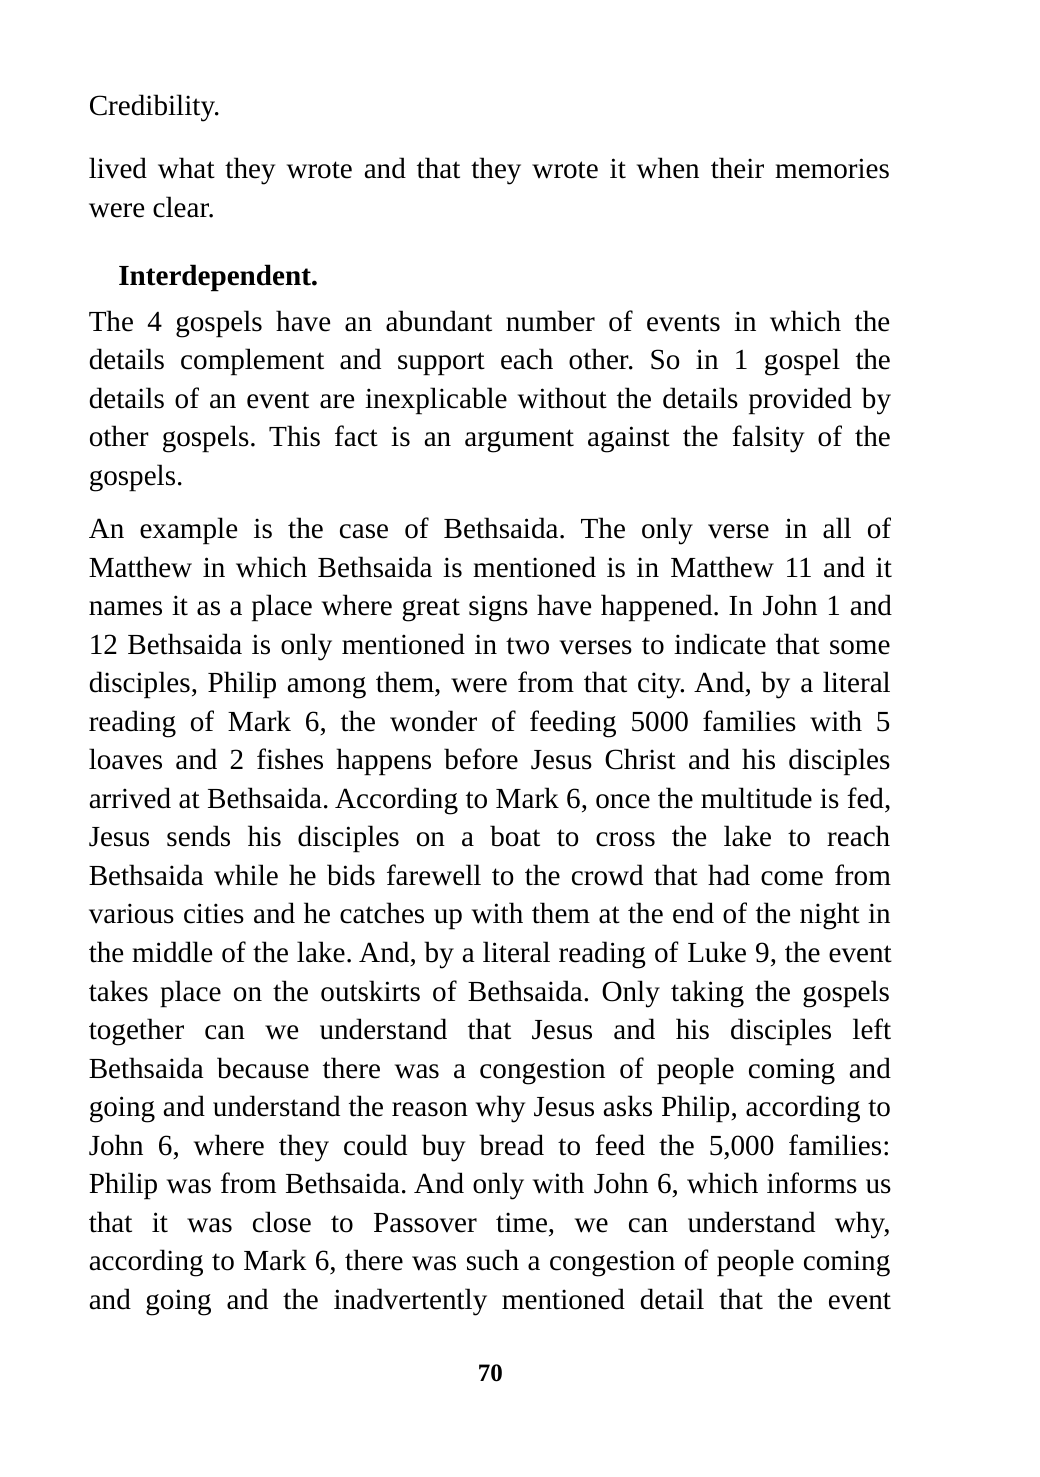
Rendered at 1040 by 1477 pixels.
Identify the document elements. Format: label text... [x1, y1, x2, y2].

text lived what they wrote and that they wrote it when their memories were clear. [88, 152, 892, 224]
text The 4 gospels have an abundant number of events in which the details complement and support each other. So in 1 gospel the details of an event are inexplicable without the details provided by other gospels. This fact is an argument against the falsity of the gospels. [88, 304, 892, 492]
text An example is the case of Bethsaida. The only verse in all of Matthew in which Bethsaida is mentioned is in Matthew 11 and it names it as a place where great signs have happened. In John 1 and 12 Bethsaida is only mentioned in two verses to indicate that some disciples, Philip among them, were from that city. And, by a literal reading of Mark 6, the wonder of feeding 5000 families with 5 loaves and 2 fishes happens before Jesus Christ and his disciples arrived at Bethsaida. According to Mark 6, once the multitude is fed, Jesus sends his disciples on a boat to cross the lake to reach Bethsaida while he bids farewell to the crowd that had come from various cities and he catches up with them at the end of the night in the middle of the lake. And, by a literal reading of Luke 9, the event takes place on the outskirts of Bethsaida. Only taking the gospels together can we understand that Jesus and his disciples left Bethsaida because there was a congestion of people coming and going and understand the reason why Jesus asks Philip, according to John 6, where they could buy bread to feed the 5,000 families: Philip was from Bethsaida. And only with John 6, which informs us that it was close to Passover time, we can understand why, according to Mark 6, there was such a congestion of people coming and going and the inadvertently mentioned detail that the event [88, 511, 892, 1316]
subtitle Interdependent. [118, 258, 892, 291]
